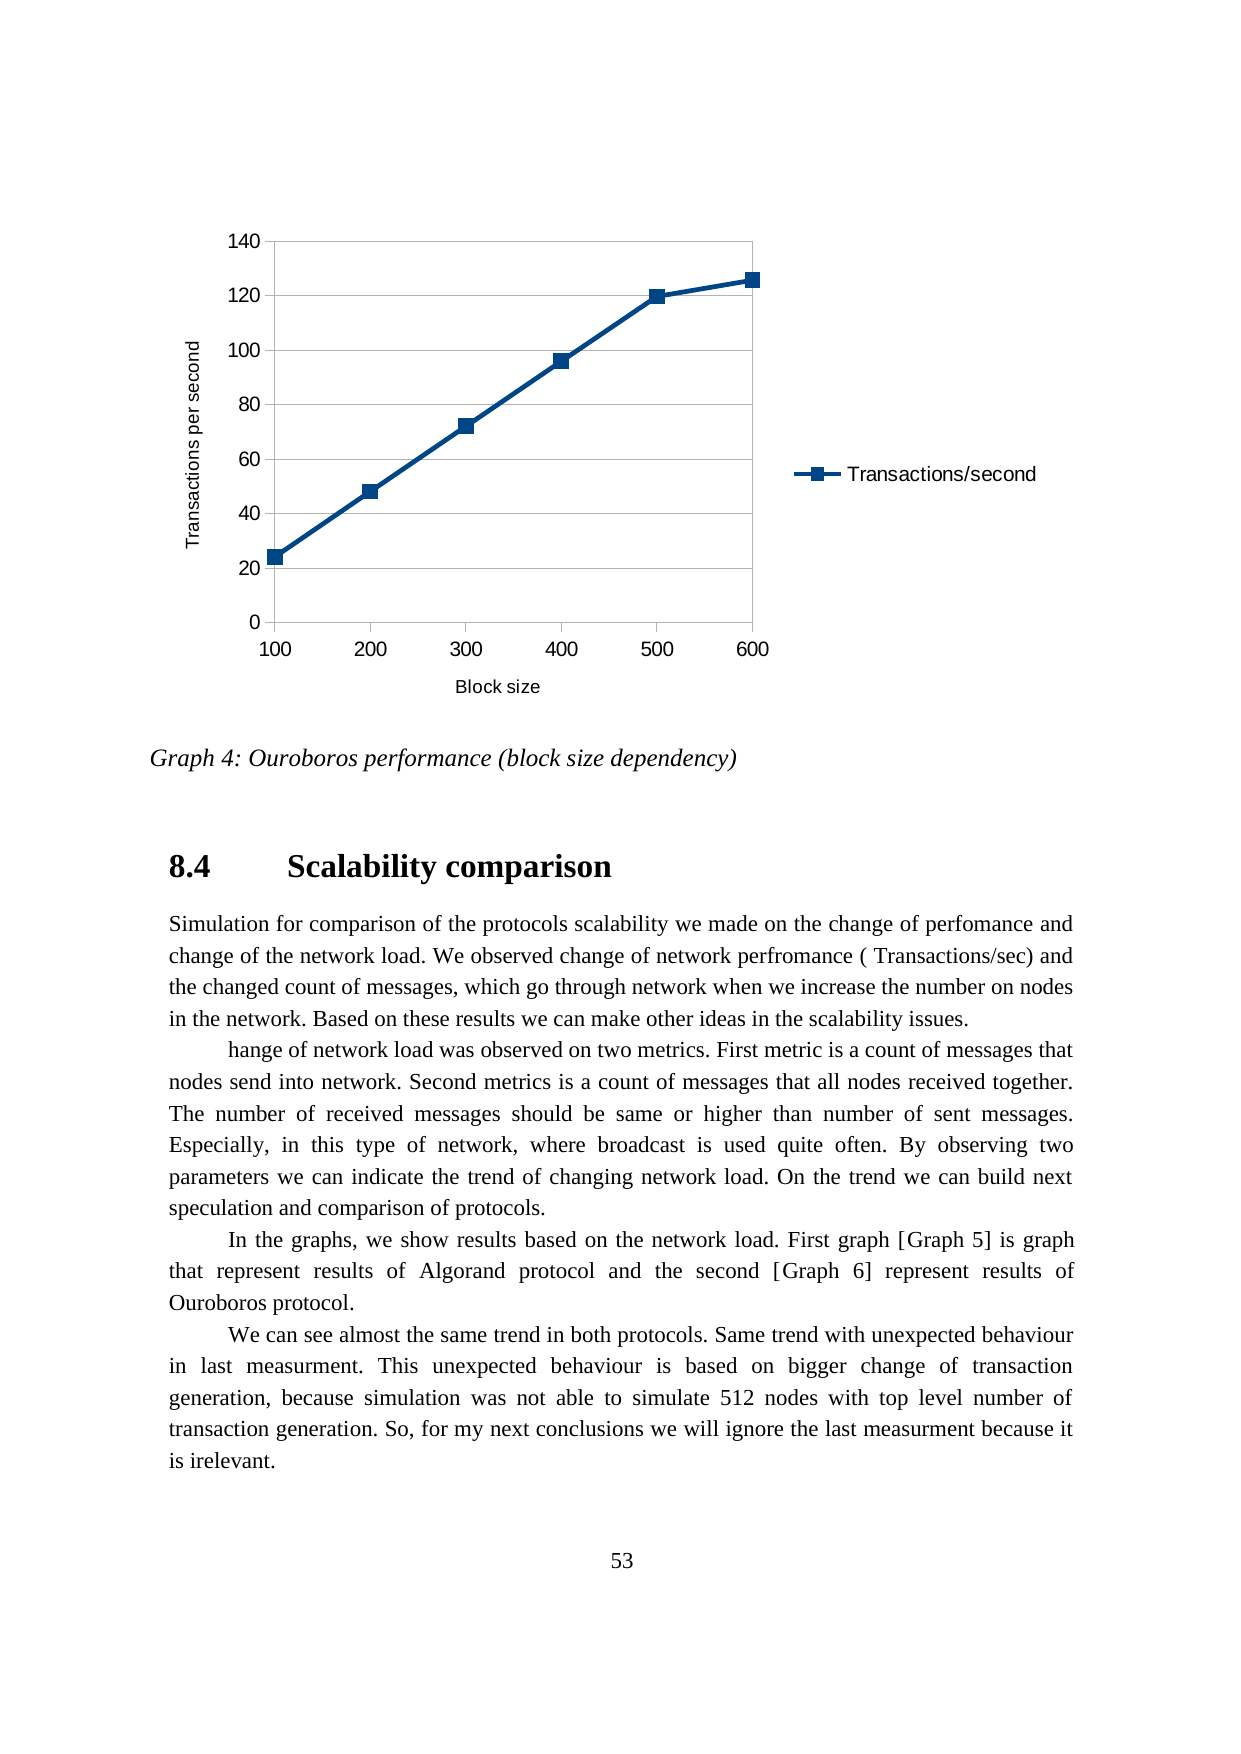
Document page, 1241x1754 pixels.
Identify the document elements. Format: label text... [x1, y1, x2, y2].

text hange of network load was observed on two metrics. First metric is a count of messages that nodes send into network. Second metrics is a count of messages that all nodes received together. The number of received messages should be same or higher than number of sent messages. Especially, in this type of network, where broadcast is used quite often. By observing two parameters we can indicate the trend of changing network load. On the trend we can build next speculation and comparison of protocols. [169, 1037, 1075, 1221]
text In the graphs, we show results based on the network load. First graph [Graph 5] is graph that represent results of Algorand protocol and the second [Graph 6] represent results of Ouroboros protocol. [169, 1226, 1075, 1315]
text We can see almost the same trend in both protocols. Same trend with unexpected behaviour in last measurment. This unexpected behaviour is based on bigger change of transaction generation, because simulation was not able to simulate 512 nodes with top level number of transaction generation. So, for my next conclusions we will ignore the last measurment because it is irelevant. [169, 1321, 1075, 1473]
text Simulation for comparison of the protocols scalability we made on the change of perfomance and change of the network load. We observed change of network perfromance ( Transactions/sec) and the changed count of messages, which go through network when we increase the number on nodes in the network. Based on these results we can make other ideas in the scalability issues. [169, 910, 1075, 1031]
subtitle Scalability comparison [169, 847, 1075, 885]
text Graph 4: Ouroboros performance (block size dependency) [149, 219, 1094, 772]
